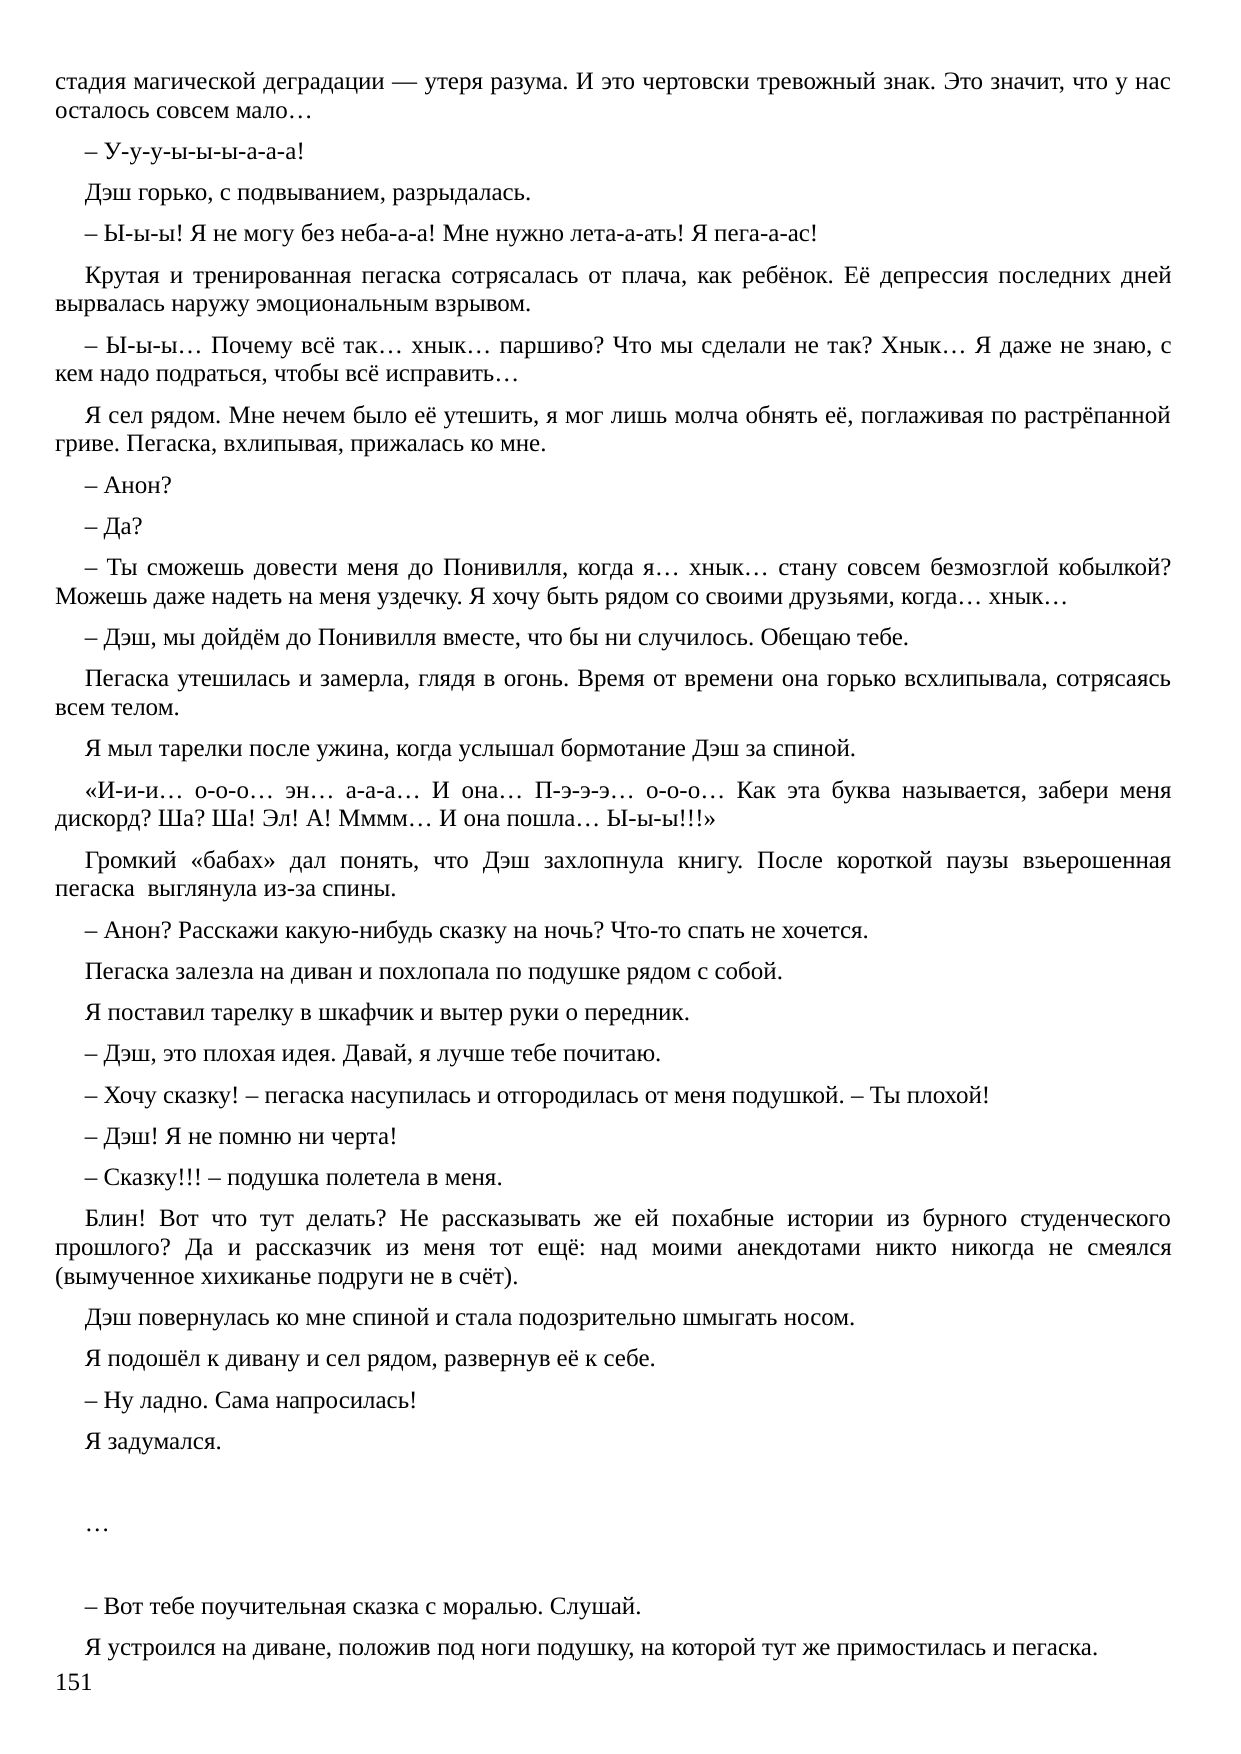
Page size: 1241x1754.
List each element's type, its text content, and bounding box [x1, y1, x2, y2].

text Дэш горько, с подвыванием, разрыдалась. [55, 177, 1173, 206]
text – Сказку!!! – подушка полетела в меня. [55, 1162, 1173, 1191]
text – Хочу сказку! – пегаска насупилась и отгородилась от меня подушкой. – Ты плохой! [55, 1080, 1173, 1108]
text – Дэш! Я не помню ни черта! [55, 1121, 1173, 1150]
text Я устроился на диване, положив под ноги подушку, на которой тут же примостилась и пегаска. [55, 1632, 1173, 1661]
text Я подошёл к дивану и сел рядом, развернув её к себе. [55, 1343, 1173, 1372]
text стадия магической деградации — утеря разума. И это чертовски тревожный знак. Это значит, что у нас осталось совсем мало… [55, 66, 1173, 123]
text Блин! Вот что тут делать? Не рассказывать же ей похабные истории из бурного студенческого прошлого? Да и рассказчик из меня тот ещё: над моими анекдотами никто никогда не смеялся (вымученное хихиканье подруги не в счёт). [55, 1203, 1173, 1290]
text – Да? [55, 511, 1173, 540]
text Я сел рядом. Мне нечем было её утешить, я мог лишь молча обнять её, поглаживая по растрёпанной гриве. Пегаска, вхлипывая, прижалась ко мне. [55, 400, 1173, 457]
text – Дэш, мы дойдём до Понивилля вместе, что бы ни случилось. Обещаю тебе. [55, 622, 1173, 651]
text – Вот тебе поучительная сказка с моралью. Слушай. [55, 1591, 1173, 1620]
text – Анон? Расскажи какую-нибудь сказку на ночь? Что-то спать не хочется. [55, 915, 1173, 943]
text Громкий «бабах» дал понять, что Дэш захлопнула книгу. После короткой паузы взьерошенная пегаска выглянула из-за спины. [55, 845, 1173, 902]
text Дэш повернулась ко мне спиной и стала подозрительно шмыгать носом. [55, 1302, 1173, 1331]
text – У-у-у-ы-ы-ы-а-а-а! [55, 136, 1173, 165]
text Я поставил тарелку в шкафчик и вытер руки о передник. [55, 997, 1173, 1026]
text – Ы-ы-ы… Почему всё так… хнык… паршиво? Что мы сделали не так? Хнык… Я даже не знаю, с кем надо подраться, чтобы всё исправить… [55, 330, 1173, 387]
text Пегаска залезла на диван и похлопала по подушке рядом с собой. [55, 956, 1173, 985]
text Я мыл тарелки после ужина, когда услышал бормотание Дэш за спиной. [55, 733, 1173, 762]
text – Анон? [55, 470, 1173, 498]
text Я задумался. [55, 1426, 1173, 1455]
text – Ы-ы-ы! Я не могу без неба-а-а! Мне нужно лета-а-ать! Я пега-а-ас! [55, 218, 1173, 247]
text … [55, 1508, 1173, 1537]
text – Дэш, это плохая идея. Давай, я лучше тебе почитаю. [55, 1038, 1173, 1067]
text Крутая и тренированная пегаска сотрясалась от плача, как ребёнок. Её депрессия последних дней вырвалась наружу эмоциональным взрывом. [55, 260, 1173, 317]
text – Ты сможешь довести меня до Понивилля, когда я… хнык… стану совсем безмозглой кобылкой? Можешь даже надеть на меня уздечку. Я хочу быть рядом со своими друзьями, когда… хнык… [55, 552, 1173, 610]
text «И-и-и… о-о-о… эн… а-а-а… И она… П-э-э-э… о-о-о… Как эта буква называется, забери меня дискорд? Ша? Ша! Эл! А! Мммм… И она пошла… Ы-ы-ы!!!» [55, 775, 1173, 832]
text – Ну ладно. Сама напросилась! [55, 1385, 1173, 1413]
text Пегаска утешилась и замерла, глядя в огонь. Время от времени она горько всхлипывала, сотрясаясь всем телом. [55, 663, 1173, 721]
